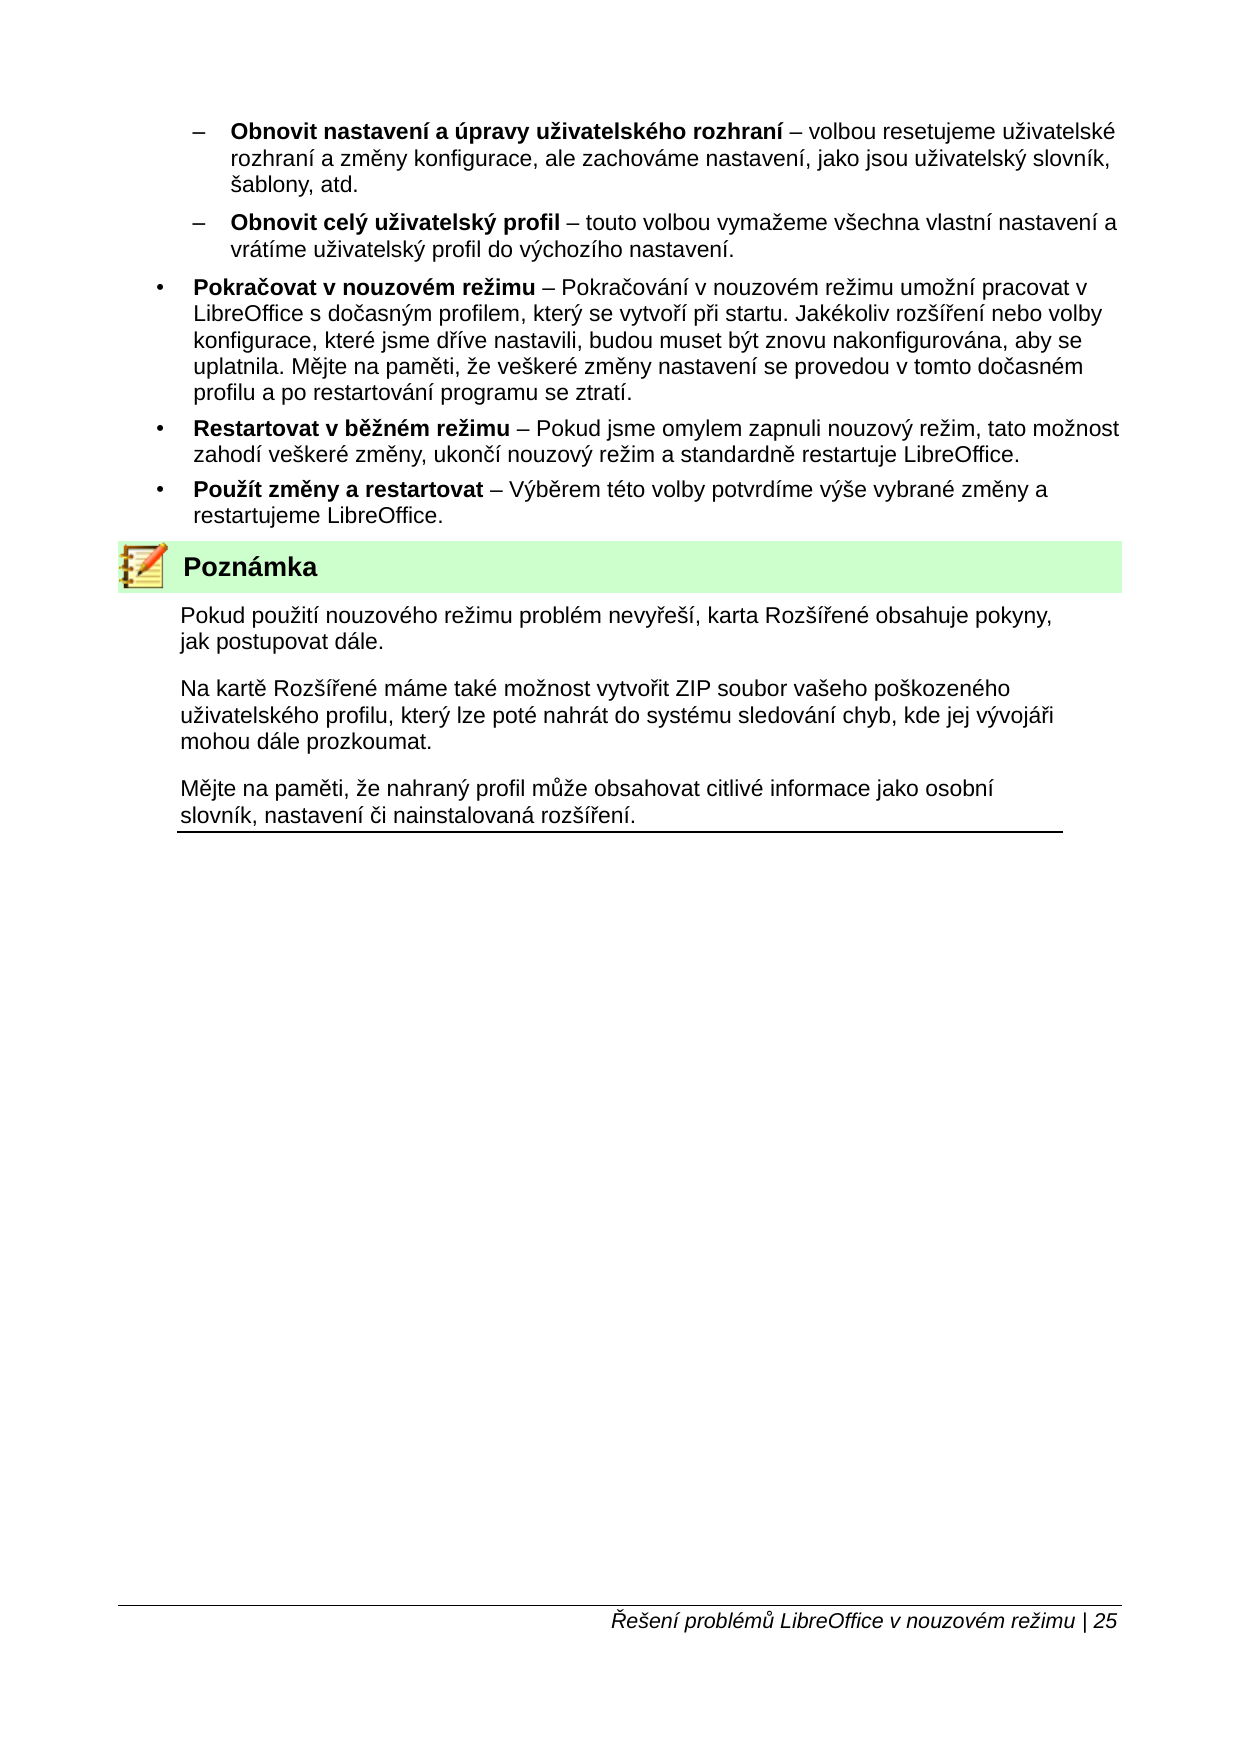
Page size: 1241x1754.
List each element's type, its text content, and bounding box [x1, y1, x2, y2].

list Restartovat v běžném režimu – Pokud jsme omylem zapnuli nouzový režim, tato možnost zahodí veškeré změny, ukončí nouzový režim a standardně restartuje LibreOffice. [156, 414, 1122, 467]
list Použít změny a restartovat – Výběrem této volby potvrdíme výše vybrané změny a restartujeme LibreOffice. [156, 476, 1122, 529]
picture [119, 541, 170, 592]
list Obnovit celý uživatelský profil – touto volbou vymažeme všechna vlastní nastavení a vrátíme uživatelský profil do výchozího nastavení. [192, 209, 1122, 262]
list Obnovit nastavení a úpravy uživatelského rozhraní – volbou resetujeme uživatelské rozhraní a změny konfigurace, ale zachováme nastavení, jako jsou uživatelský slovník, šablony, atd. [192, 118, 1122, 197]
list Pokračovat v nouzovém režimu – Pokračování v nouzovém režimu umožní pracovat v LibreOffice s dočasným profilem, který se vytvoří při startu. Jakékoliv rozšíření nebo volby konfigurace, které jsme dříve nastavili, budou muset být znovu nakonfigurována, aby se uplatnila. Mějte na paměti, že veškeré změny nastavení se provedou v tomto dočasném profilu a po restartování programu se ztratí. [156, 274, 1122, 406]
subtitle Poznámka [118, 541, 1122, 593]
text Na kartě Rozšířené máme také možnost vytvořit ZIP soubor vašeho poškozeného uživatelského profilu, který lze poté nahrát do systému sledování chyb, kde jej vývojáři mohou dále prozkoumat. [177, 672, 1063, 754]
text Pokud použití nouzového režimu problém nevyřeší, karta Rozšířené obsahuje pokyny, jak postupovat dále. [177, 598, 1063, 654]
text Mějte na paměti, že nahraný profil může obsahovat citlivé informace jako osobní slovník, nastavení či nainstalovaná rozšíření. [177, 772, 1063, 831]
